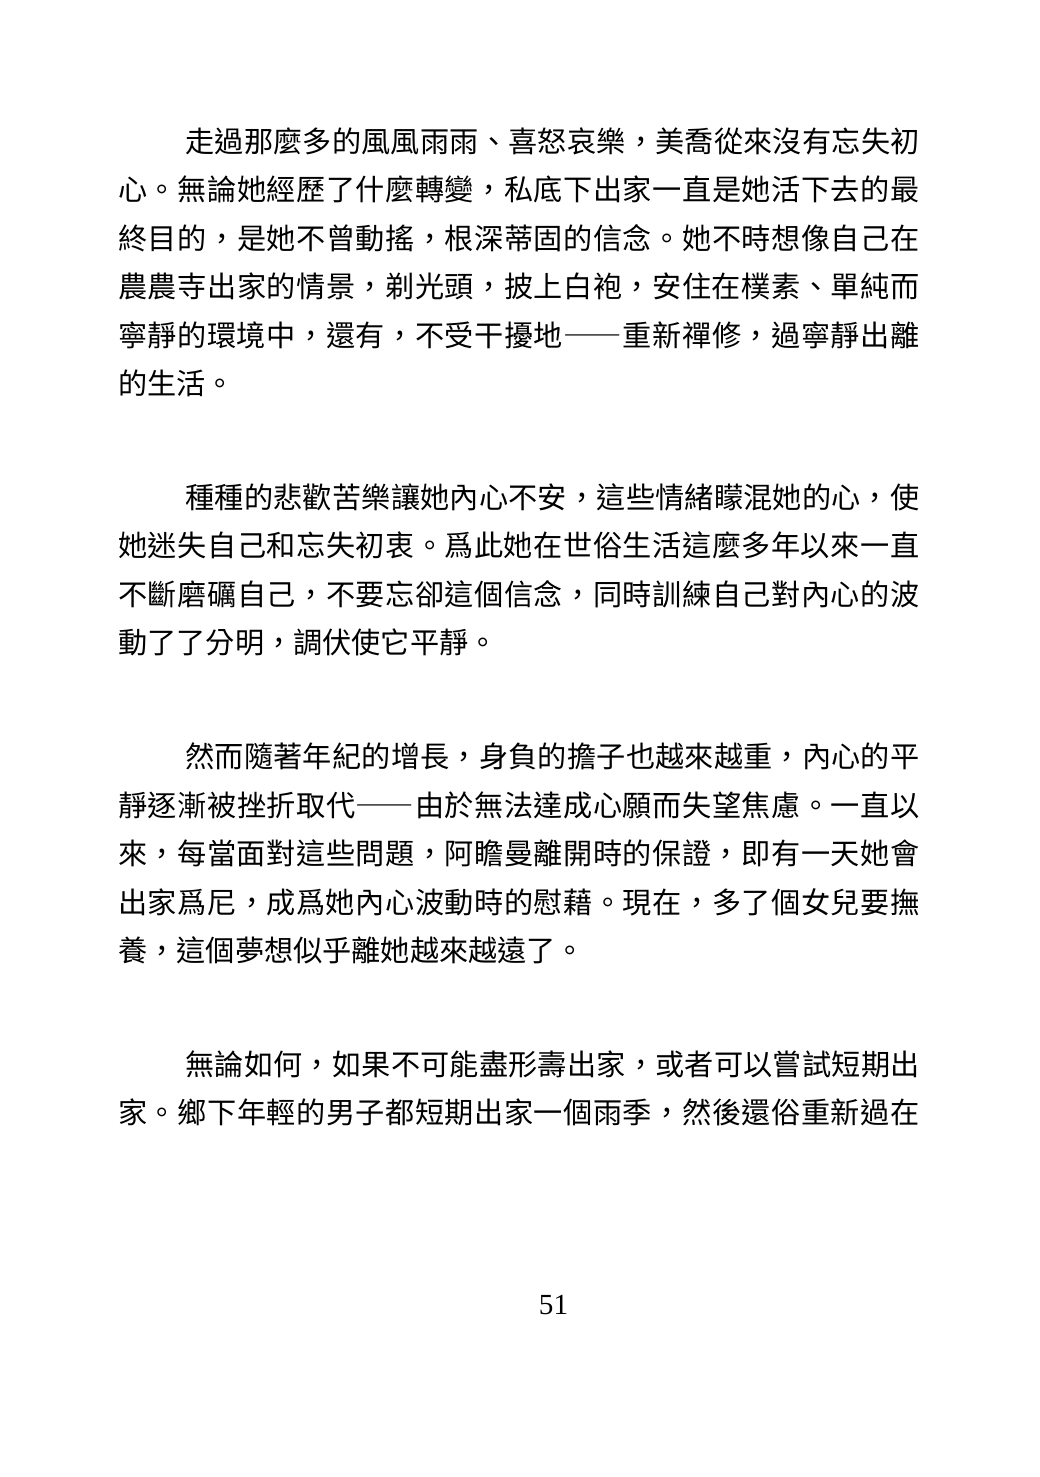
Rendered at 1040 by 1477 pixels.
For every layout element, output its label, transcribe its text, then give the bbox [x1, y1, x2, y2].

text 然而隨著年紀的增長，身負的擔子也越來越重，內心的平靜逐漸被挫折取代——由於無法達成心願而失望焦慮。一直以來，每當面對這些問題，阿瞻曼離開時的保證，即有一天她會出家爲尼，成爲她內心波動時的慰藉。現在，多了個女兒要撫養，這個夢想似乎離她越來越遠了。 [118, 733, 921, 970]
text 走過那麼多的風風雨雨、喜怒哀樂，美喬從來沒有忘失初心。無論她經歷了什麼轉變，私底下出家一直是她活下去的最終目的，是她不曾動搖，根深蒂固的信念。她不時想像自己在農農寺出家的情景，剃光頭，披上白袍，安住在樸素、單純而寧靜的環境中，還有，不受干擾地——重新禪修，過寧靜出離的生活。 [118, 118, 921, 403]
text 種種的悲歡苦樂讓她內心不安，這些情緒矇混她的心，使她迷失自己和忘失初衷。爲此她在世俗生活這麼多年以來一直不斷磨礪自己，不要忘卻這個信念，同時訓練自己對內心的波動了了分明，調伏使它平靜。 [118, 474, 921, 662]
text 無論如何，如果不可能盡形壽出家，或者可以嘗試短期出家。鄉下年輕的男子都短期出家一個雨季，然後還俗重新過在 [118, 1041, 921, 1132]
